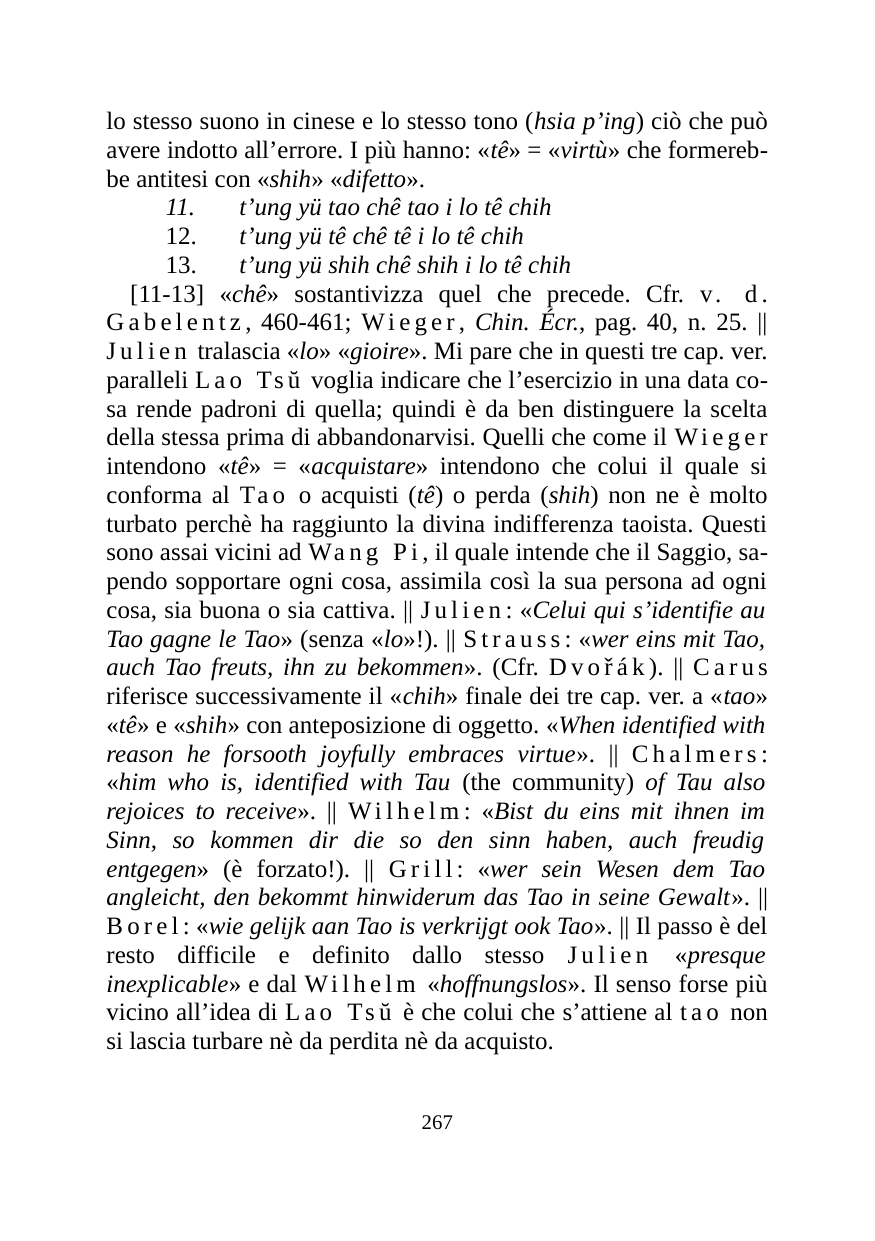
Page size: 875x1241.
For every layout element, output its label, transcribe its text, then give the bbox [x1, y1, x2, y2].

text lo stesso suono in cinese e lo stesso tono (hsia p’ing) ciò che può avere indotto all’errore. I più hanno: «tê» = «virtù» che formereb­be antitesi con «shih» «difetto». [106, 106, 768, 192]
list t’ung yü shih chê shih i lo tê chih [165, 250, 768, 279]
list t’ung yü tao chê tao i lo tê chih [165, 192, 768, 221]
text [11-13] «chê» sostantivizza quel che precede. Cfr. v. d. Gabelentz, 460-461; Wieger, Chin. Écr., pag. 40, n. 25. || Julien tralascia «lo» «gioire». Mi pare che in questi tre cap. ver. paralleli Lao Tsŭ voglia indicare che l’esercizio in una data co­sa rende padroni di quella; quindi è da ben distinguere la scelta della stessa prima di abbandonarvisi. Quelli che come il Wieger intendono «tê» = «acquistare» intendono che colui il quale si conforma al Tao o acquisti (tê) o perda (shih) non ne è molto turbato perchè ha raggiunto la divina indifferenza taoista. Questi sono assai vicini ad Wang Pi, il quale intende che il Saggio, sa­pendo sopportare ogni cosa, assimila così la sua persona ad ogni cosa, sia buona o sia cattiva. || Julien: «Celui qui s’identifie au Tao gagne le Tao» (senza «lo»!). || Strauss: «wer eins mit Tao, auch Tao freuts, ihn zu bekommen». (Cfr. Dvořák). || Carus riferisce successivamente il «chih» finale dei tre cap. ver. a «tao» «tê» e «shih» con anteposizione di oggetto. «When identified with reason he forsooth joyfully embraces virtue». || Chalmers: «him who is, identified with Tau (the community) of Tau also rejoices to receive». || Wilhelm: «Bist du eins mit ihnen im Sinn, so kommen dir die so den sinn haben, auch freudig entgegen» (è forzato!). || Grill: «wer sein Wesen dem Tao angleicht, den bekommt hinwiderum das Tao in seine Gewalt». || Borel: «wie gelijk aan Tao is verkrijgt ook Tao». || Il passo è del resto difficile e definito dallo stesso Julien «presque inexplicable» e dal Wilhelm «hoffnungslos». Il senso forse più vicino all’idea di Lao Tsŭ è che colui che s’attiene al tao non si lascia turbare nè da perdita nè da acquisto. [106, 279, 768, 1055]
list t’ung yü tê chê tê i lo tê chih [165, 221, 768, 250]
